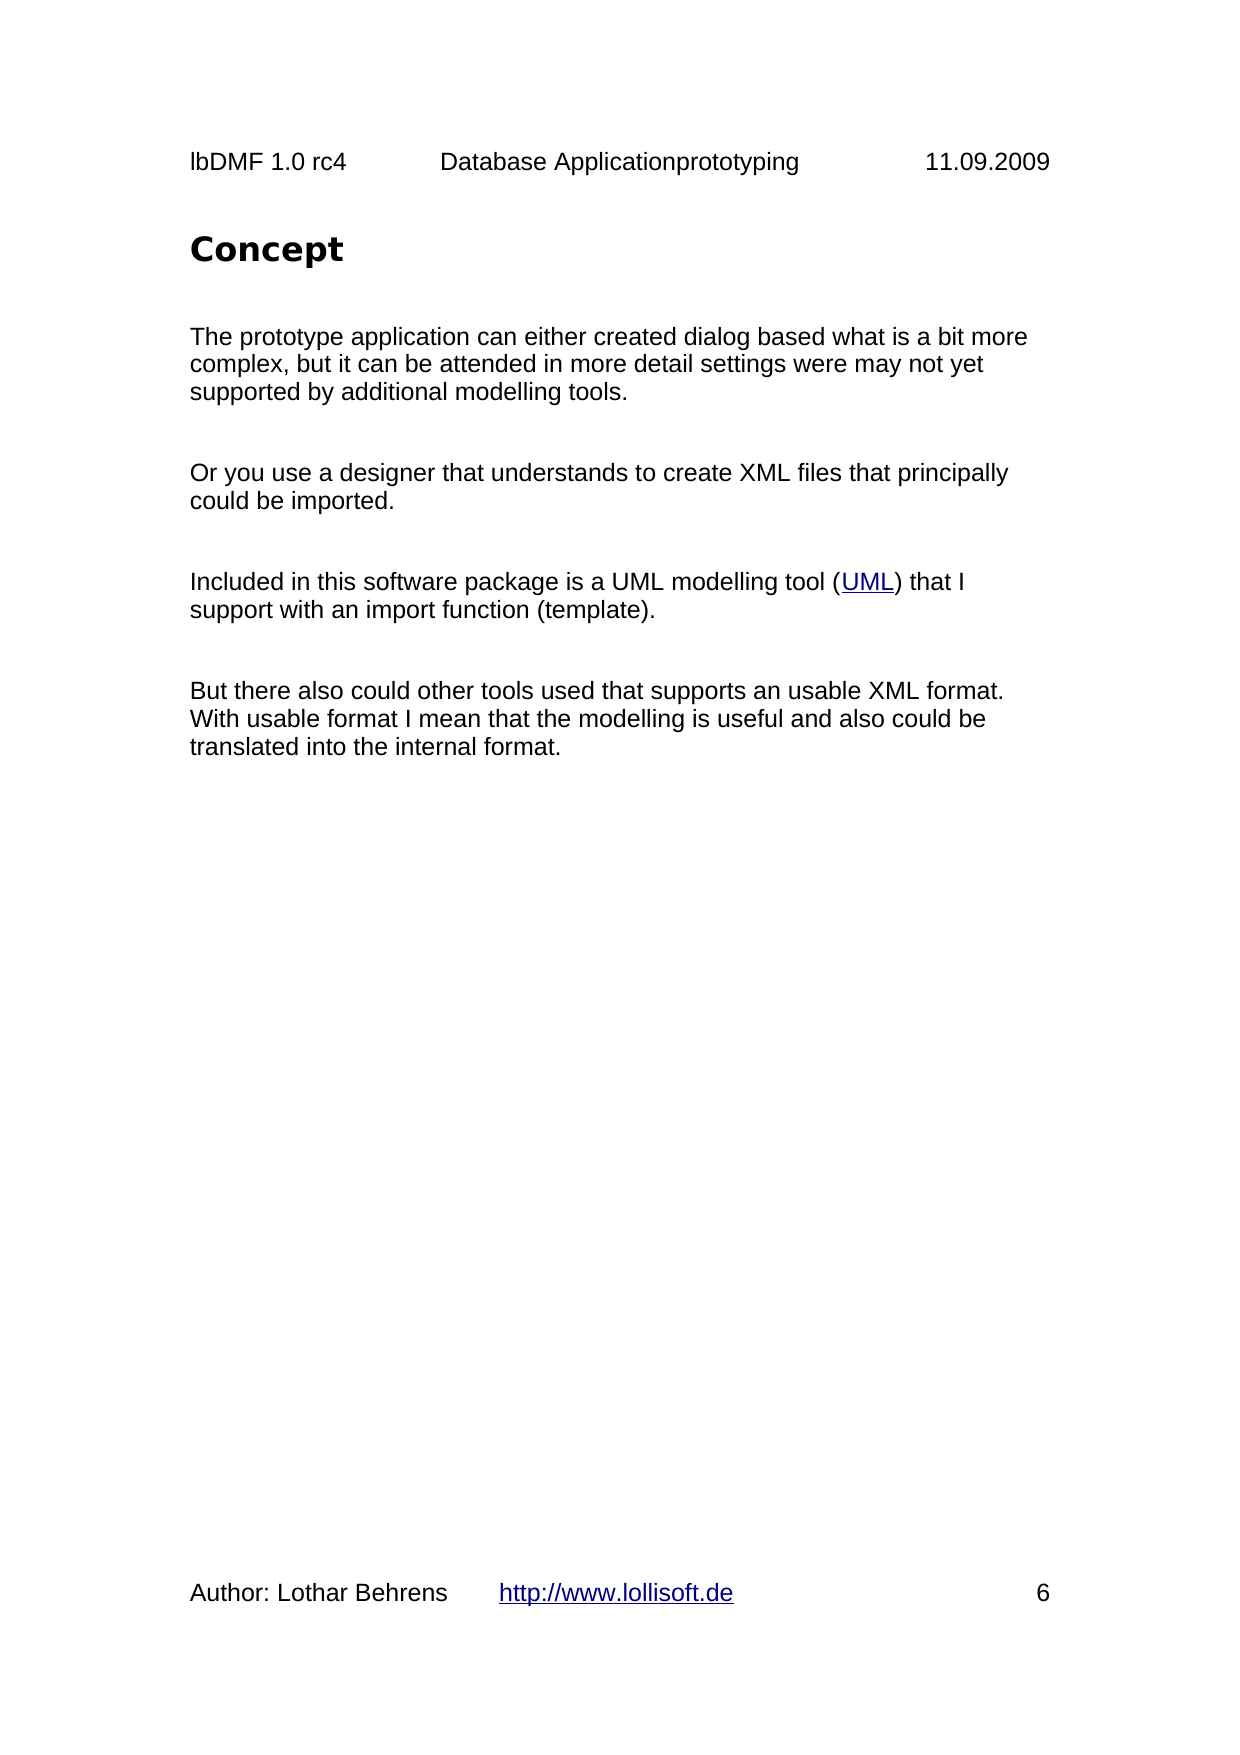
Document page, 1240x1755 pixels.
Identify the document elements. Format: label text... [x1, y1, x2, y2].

text Or you use a designer that understands to create XML files that principally could be imported. [189, 459, 1050, 515]
text The prototype application can either created dialog based what is a bit more complex, but it can be attended in more detail settings were may not yet supported by additional modelling tools. [189, 322, 1050, 406]
text Included in this software package is a UML modelling tool (UML) that I support with an import function (template). [189, 568, 1050, 623]
text But there also could other tools used that supports an usable XML format. With usable format I mean that the modelling is useful and also could be translated into the internal format. [189, 676, 1050, 760]
subtitle Concept [189, 230, 1050, 269]
